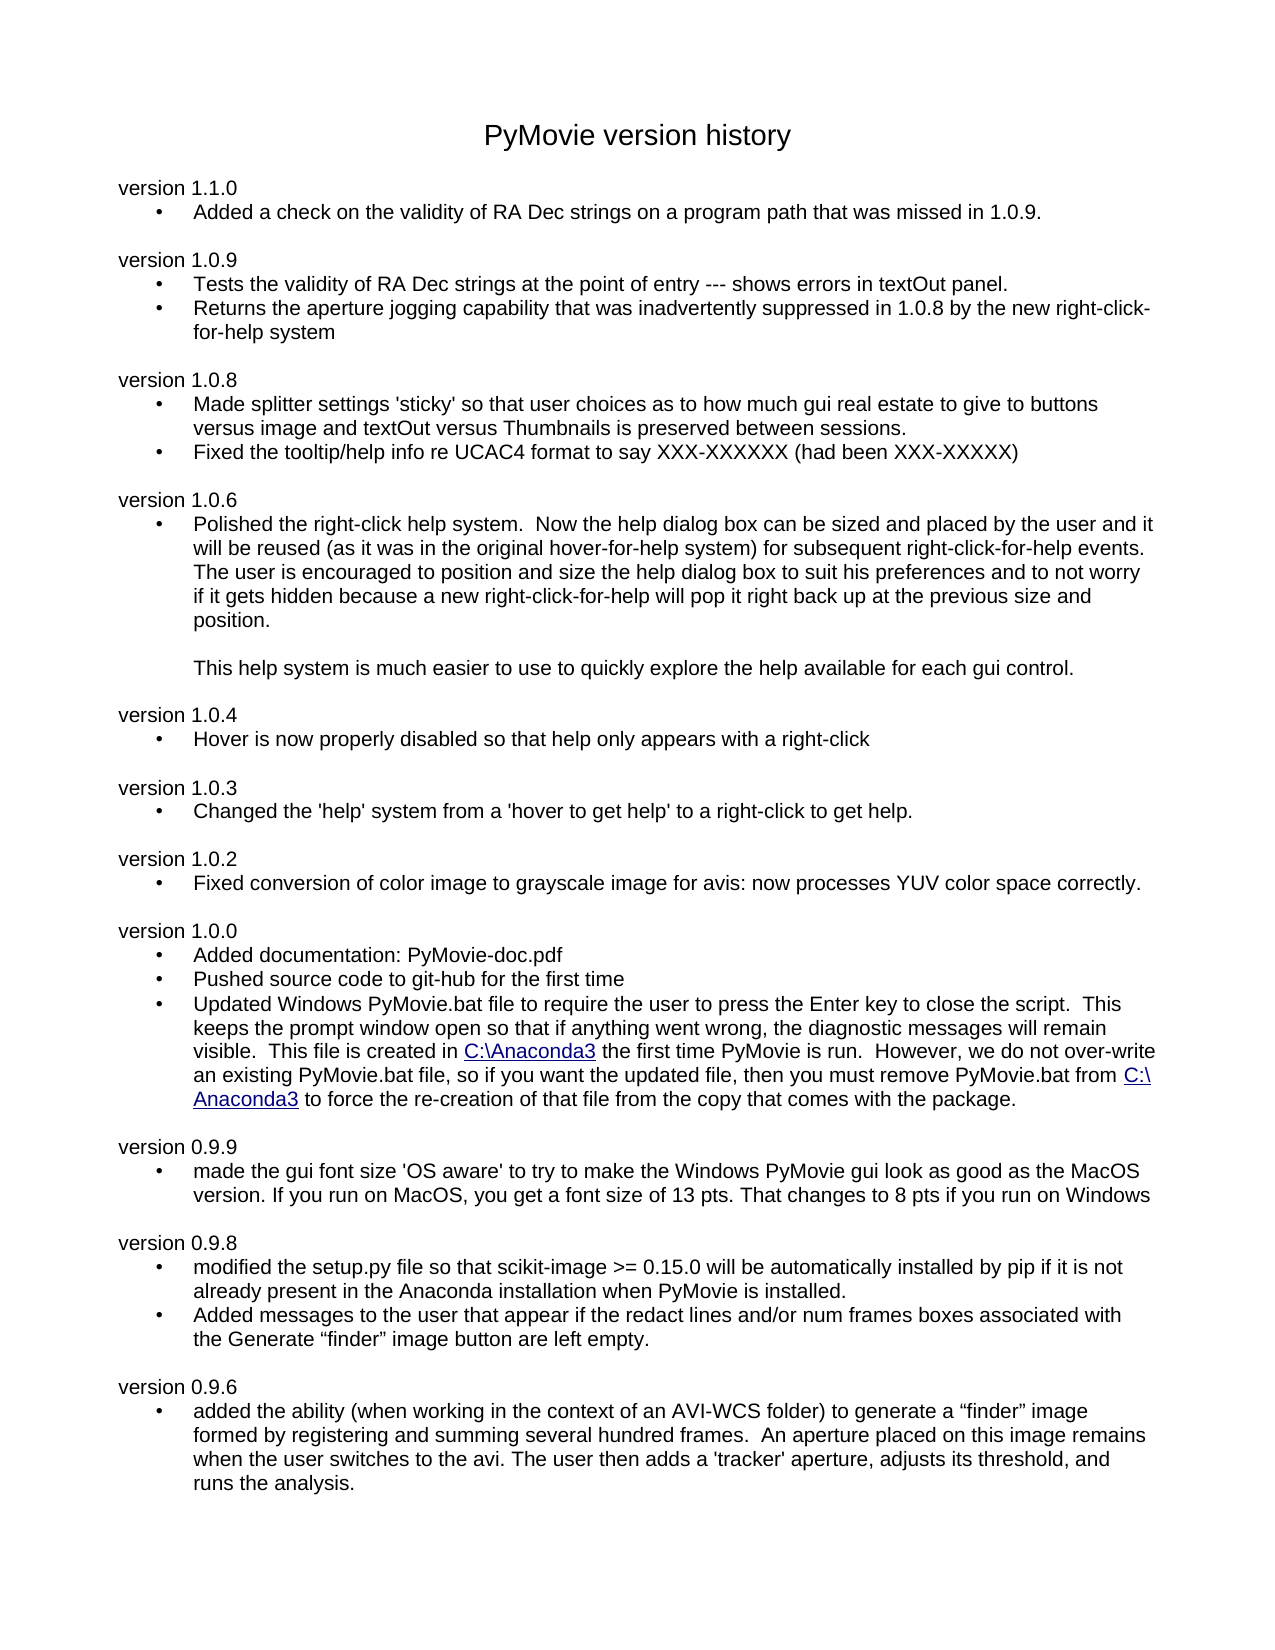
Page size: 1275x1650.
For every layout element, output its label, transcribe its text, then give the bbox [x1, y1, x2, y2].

list Hover is now properly disabled so that help only appears with a right-click [156, 727, 1157, 775]
list modified the setup.py file so that scikit-image >= 0.15.0 will be automatically installed by pip if it is not already present in the Anaconda installation when PyMovie is installed. [156, 1255, 1157, 1303]
text version 1.0.6 [118, 488, 1157, 512]
list Polished the right-click help system. Now the help dialog box can be sized and placed by the user and it will be reused (as it was in the original hover-for-help system) for subsequent right-click-for-help events. The user is encouraged to position and size the help dialog box to suit his preferences and to not worry if it gets hidden because a new right-click-for-help will pop it right back up at the previous size and position. This help system is much easier to use to quickly explore the help available for each gui control. [156, 512, 1157, 679]
list Returns the aperture jogging capability that was inadvertently suppressed in 1.0.8 by the new right-click-for-help system [156, 296, 1157, 368]
list added the ability (when working in the context of an AVI-WCS folder) to generate a “finder” image formed by registering and summing several hundred frames. An aperture placed on this image remains when the user switches to the avi. The user then adds a 'tracker' aperture, adjusts its threshold, and runs the analysis. [156, 1399, 1157, 1495]
text version 1.0.8 [118, 368, 1157, 392]
text version 1.0.2 [118, 847, 1157, 871]
list Tests the validity of RA Dec strings at the point of entry --- shows errors in textOut panel. [156, 272, 1157, 296]
text version 1.0.9 [118, 248, 1157, 272]
list Changed the 'help' system from a 'hover to get help' to a right-click to get help. [156, 799, 1157, 847]
list made the gui font size 'OS aware' to try to make the Windows PyMovie gui look as good as the MacOS version. If you run on MacOS, you get a font size of 13 pts. That changes to 8 pts if you run on Windows [156, 1159, 1157, 1231]
text PyMovie version history [118, 118, 1157, 152]
text version 0.9.6 [118, 1375, 1157, 1399]
list Pushed source code to git-hub for the first time [156, 967, 1157, 991]
list Updated Windows PyMovie.bat file to require the user to press the Enter key to close the script. This keeps the prompt window open so that if anything went wrong, the diagnostic messages will remain visible. This file is created in C:\Anaconda3 the first time PyMovie is run. However, we do not over-write an existing PyMovie.bat file, so if you want the updated file, then you must remove PyMovie.bat from C:\Anaconda3 to force the re-creation of that file from the copy that comes with the package. [156, 991, 1157, 1135]
text version 0.9.8 [118, 1231, 1157, 1255]
text version 1.0.4 [118, 703, 1157, 727]
text version 1.1.0 [118, 176, 1157, 199]
list Added messages to the user that appear if the redact lines and/or num frames boxes associated with the Generate “finder” image button are left empty. [156, 1303, 1157, 1375]
text version 0.9.9 [118, 1135, 1157, 1159]
list Added a check on the validity of RA Dec strings on a program path that was missed in 1.0.9. [156, 199, 1157, 248]
text version 1.0.3 [118, 775, 1157, 799]
list Fixed conversion of color image to grayscale image for avis: now processes YUV color space correctly. [156, 871, 1157, 895]
list Made splitter settings 'sticky' so that user choices as to how much gui real estate to give to buttons versus image and textOut versus Thumbnails is preserved between sessions. [156, 392, 1157, 439]
text version 1.0.0 [118, 919, 1157, 943]
list Fixed the tooltip/help info re UCAC4 format to say XXX-XXXXXX (had been XXX-XXXXX) [156, 439, 1157, 488]
list Added documentation: PyMovie-doc.pdf [156, 943, 1157, 967]
